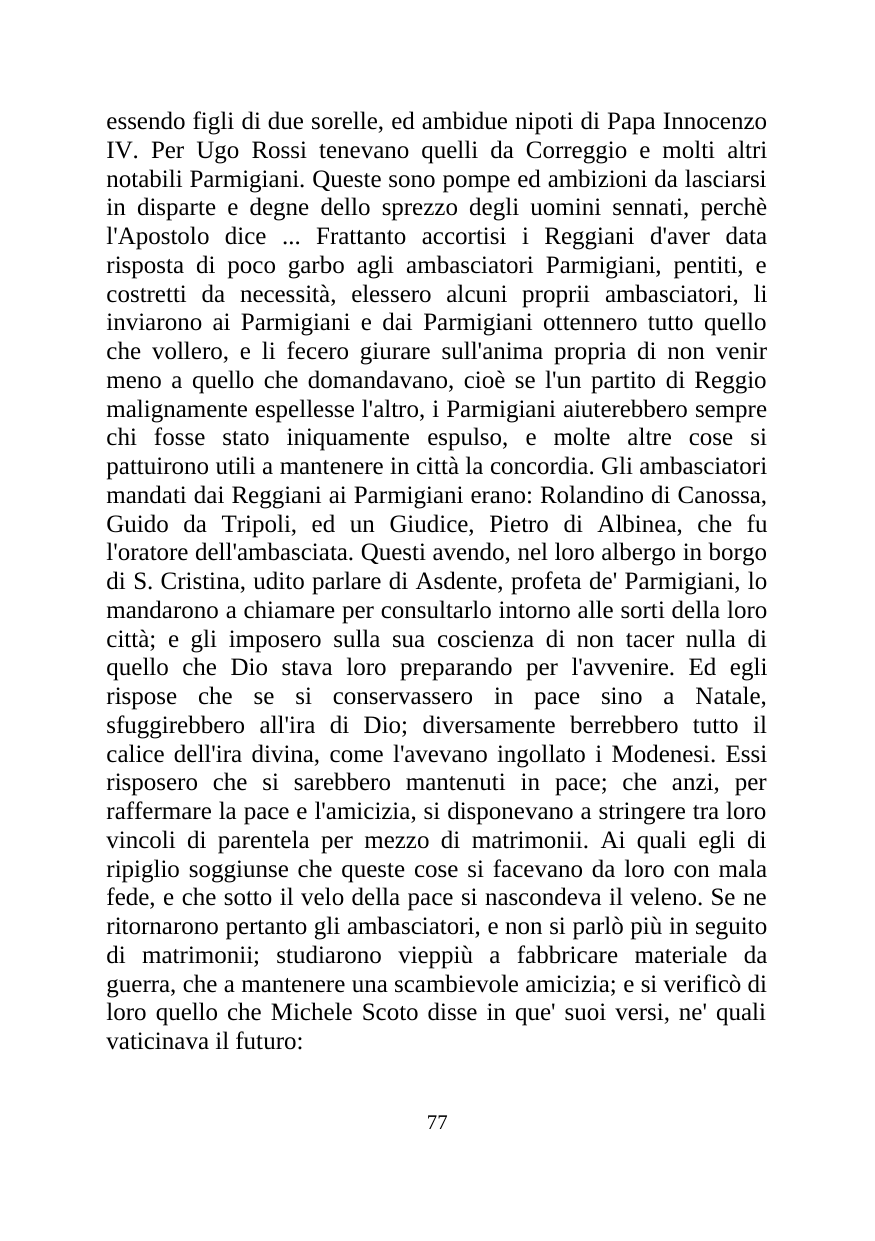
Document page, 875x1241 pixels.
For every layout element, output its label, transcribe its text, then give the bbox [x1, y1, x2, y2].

text essendo figli di due sorelle, ed ambidue nipoti di Papa Innocenzo IV. Per Ugo Rossi tenevano quelli da Correggio e molti altri notabili Parmigiani. Queste sono pompe ed ambizioni da lasciarsi in disparte e degne dello sprezzo degli uomini sennati, perchè l'Apostolo dice ... Frattanto accortisi i Reggiani d'aver data risposta di poco garbo agli ambasciatori Parmigiani, pentiti, e costretti da necessità, elessero alcuni proprii ambasciatori, li inviarono ai Parmigiani e dai Parmigiani ottennero tutto quello che vollero, e li fecero giurare sull'anima propria di non venir meno a quello che domandavano, cioè se l'un partito di Reggio malignamente espellesse l'altro, i Parmigiani aiuterebbero sempre chi fosse stato iniquamente espulso, e molte altre cose si pattuirono utili a mantenere in città la concordia. Gli ambasciatori mandati dai Reggiani ai Parmigiani erano: Rolandino di Canossa, Guido da Tripoli, ed un Giudice, Pietro di Albinea, che fu l'oratore dell'ambasciata. Questi avendo, nel loro albergo in borgo di S. Cristina, udito parlare di Asdente, profeta de' Parmigiani, lo mandarono a chiamare per consultarlo intorno alle sorti della loro città; e gli imposero sulla sua coscienza di non tacer nulla di quello che Dio stava loro preparando per l'avvenire. Ed egli rispose che se si conservassero in pace sino a Natale, sfuggirebbero all'ira di Dio; diversamente berrebbero tutto il calice dell'ira divina, come l'avevano ingollato i Modenesi. Essi risposero che si sarebbero mantenuti in pace; che anzi, per raffermare la pace e l'amicizia, si disponevano a stringere tra loro vincoli di parentela per mezzo di matrimonii. Ai quali egli di ripiglio soggiunse che queste cose si facevano da loro con mala fede, e che sotto il velo della pace si nascondeva il veleno. Se ne ritornarono pertanto gli ambasciatori, e non si parlò più in seguito di matrimonii; studiarono vieppiù a fabbricare materiale da guerra, che a mantenere una scambievole amicizia; e si verificò di loro quello che Michele Scoto disse in que' suoi versi, ne' quali vaticinava il futuro: [106, 106, 768, 1055]
